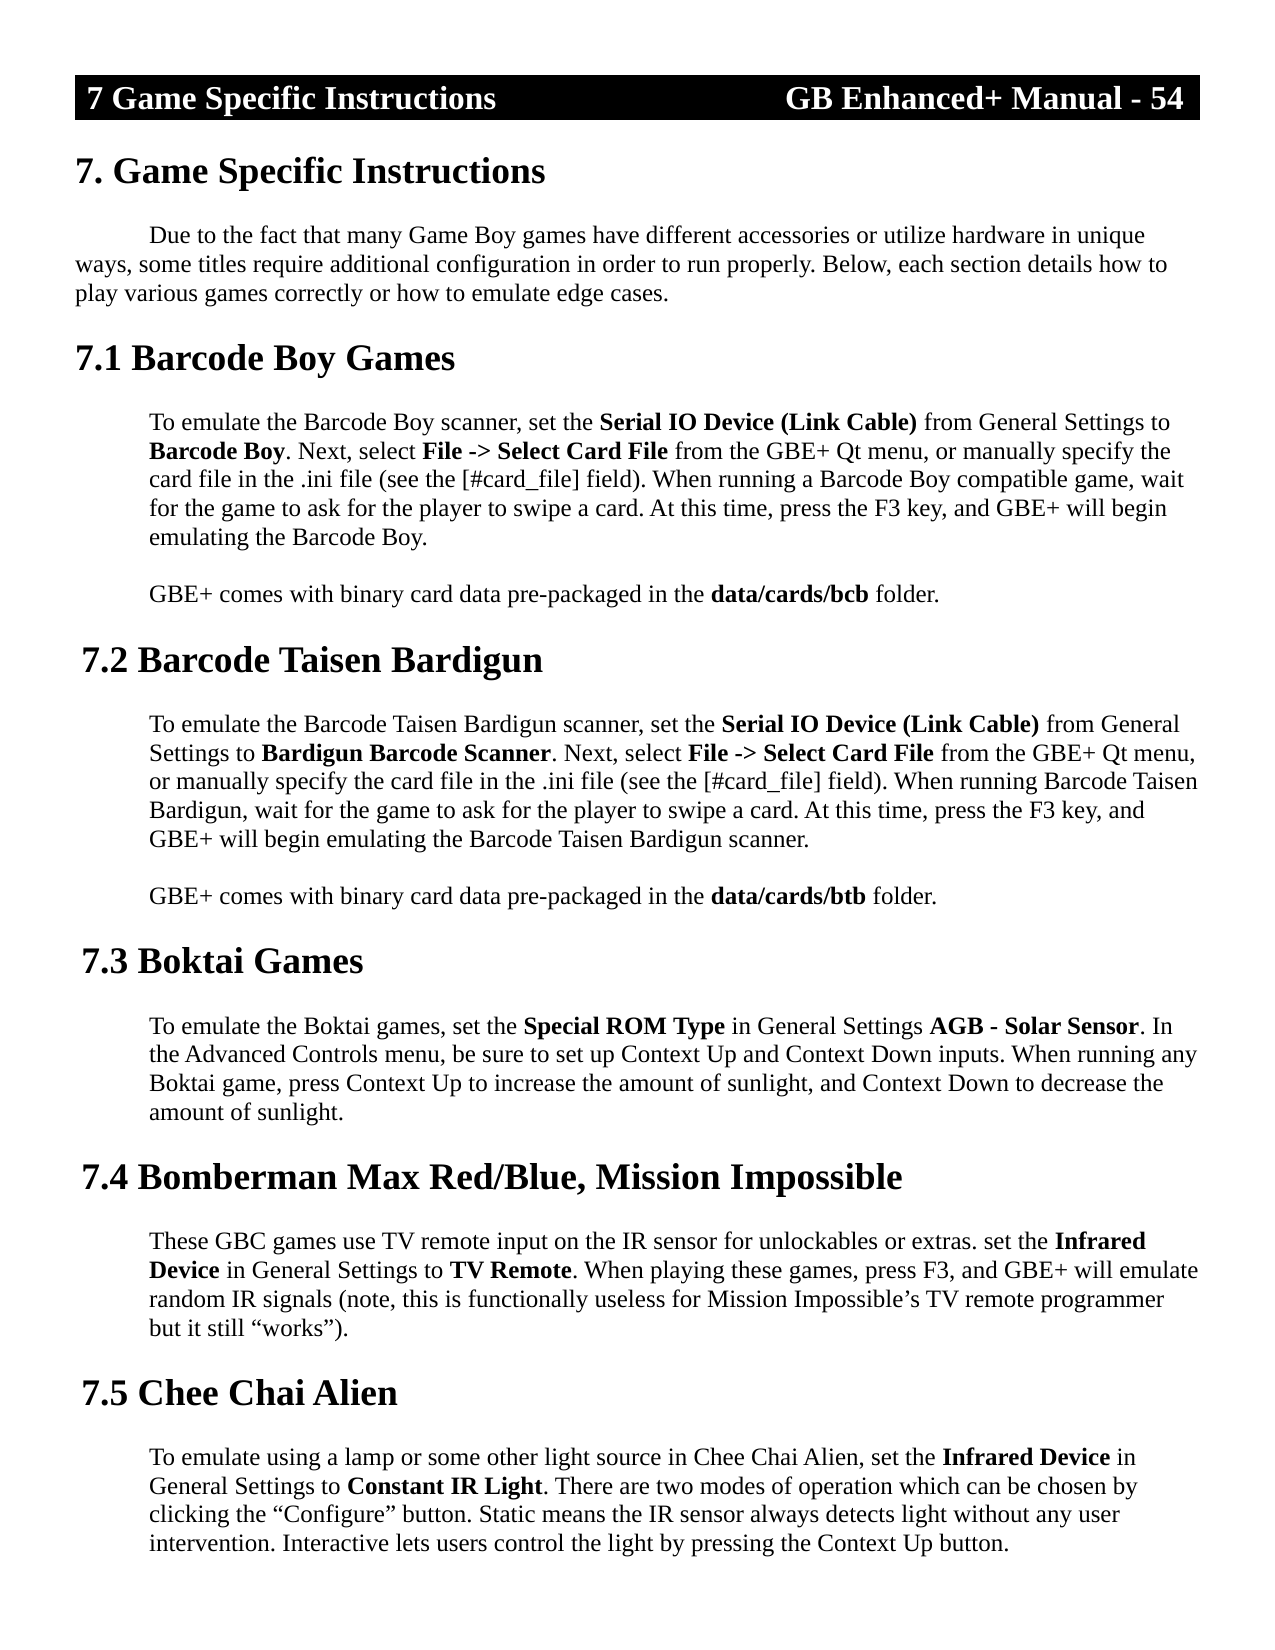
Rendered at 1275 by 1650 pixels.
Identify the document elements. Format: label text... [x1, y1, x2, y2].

text 7.1 Barcode Boy Games [75, 335, 1200, 378]
text To emulate using a lamp or some other light source in Chee Chai Alien, set the Infrared Device in General Settings to Constant IR Light. There are two modes of operation which can be chosen by clicking the “Configure” button. Static means the IR sensor always detects light without any user intervention. Interactive lets users control the light by pressing the Context Up button. [75, 1442, 1200, 1557]
text 7.2 Barcode Taisen Bardigun [75, 637, 1200, 680]
text GBE+ comes with binary card data pre-packaged in the data/cards/btb folder. [75, 881, 1200, 910]
text To emulate the Barcode Taisen Bardigun scanner, set the Serial IO Device (Link Cable) from General Settings to Bardigun Barcode Scanner. Next, select File -> Select Card File from the GBE+ Qt menu, or manually specify the card file in the .ini file (see the [#card_file] field). When running Barcode Taisen Bardigun, wait for the game to ask for the player to swipe a card. At this time, press the F3 key, and GBE+ will begin emulating the Barcode Taisen Bardigun scanner. [75, 709, 1200, 853]
text 7.3 Boktai Games [75, 939, 1200, 982]
text 7. Game Specific Instructions [75, 148, 1200, 191]
text To emulate the Boktai games, set the Special ROM Type in General Settings AGB - Solar Sensor. In the Advanced Controls menu, be sure to set up Context Up and Context Down inputs. When running any Boktai game, press Context Up to increase the amount of sunlight, and Context Down to decrease the amount of sunlight. [75, 1011, 1200, 1126]
text 7.4 Bomberman Max Red/Blue, Mission Impossible [75, 1154, 1200, 1198]
text GBE+ comes with binary card data pre-packaged in the data/cards/bcb folder. [75, 579, 1200, 608]
text To emulate the Barcode Boy scanner, set the Serial IO Device (Link Cable) from General Settings to Barcode Boy. Next, select File -> Select Card File from the GBE+ Qt menu, or manually specify the card file in the .ini file (see the [#card_file] field). When running a Barcode Boy compatible game, wait for the game to ask for the player to swipe a card. At this time, press the F3 key, and GBE+ will begin emulating the Barcode Boy. [75, 407, 1200, 551]
text Due to the fact that many Game Boy games have different accessories or utilize hardware in unique ways, some titles require additional configuration in order to run properly. Below, each section details how to play various games correctly or how to emulate edge cases. [75, 220, 1200, 306]
text These GBC games use TV remote input on the IR sensor for unlockables or extras. set the Infrared Device in General Settings to TV Remote. When playing these games, press F3, and GBE+ will emulate random IR signals (note, this is functionally useless for Mission Impossible’s TV remote programmer but it still “works”). [75, 1226, 1200, 1341]
text 7 Game Specific Instructions GB Enhanced+ Manual - 54 [75, 75, 1200, 119]
text 7.5 Chee Chai Alien [75, 1370, 1200, 1413]
